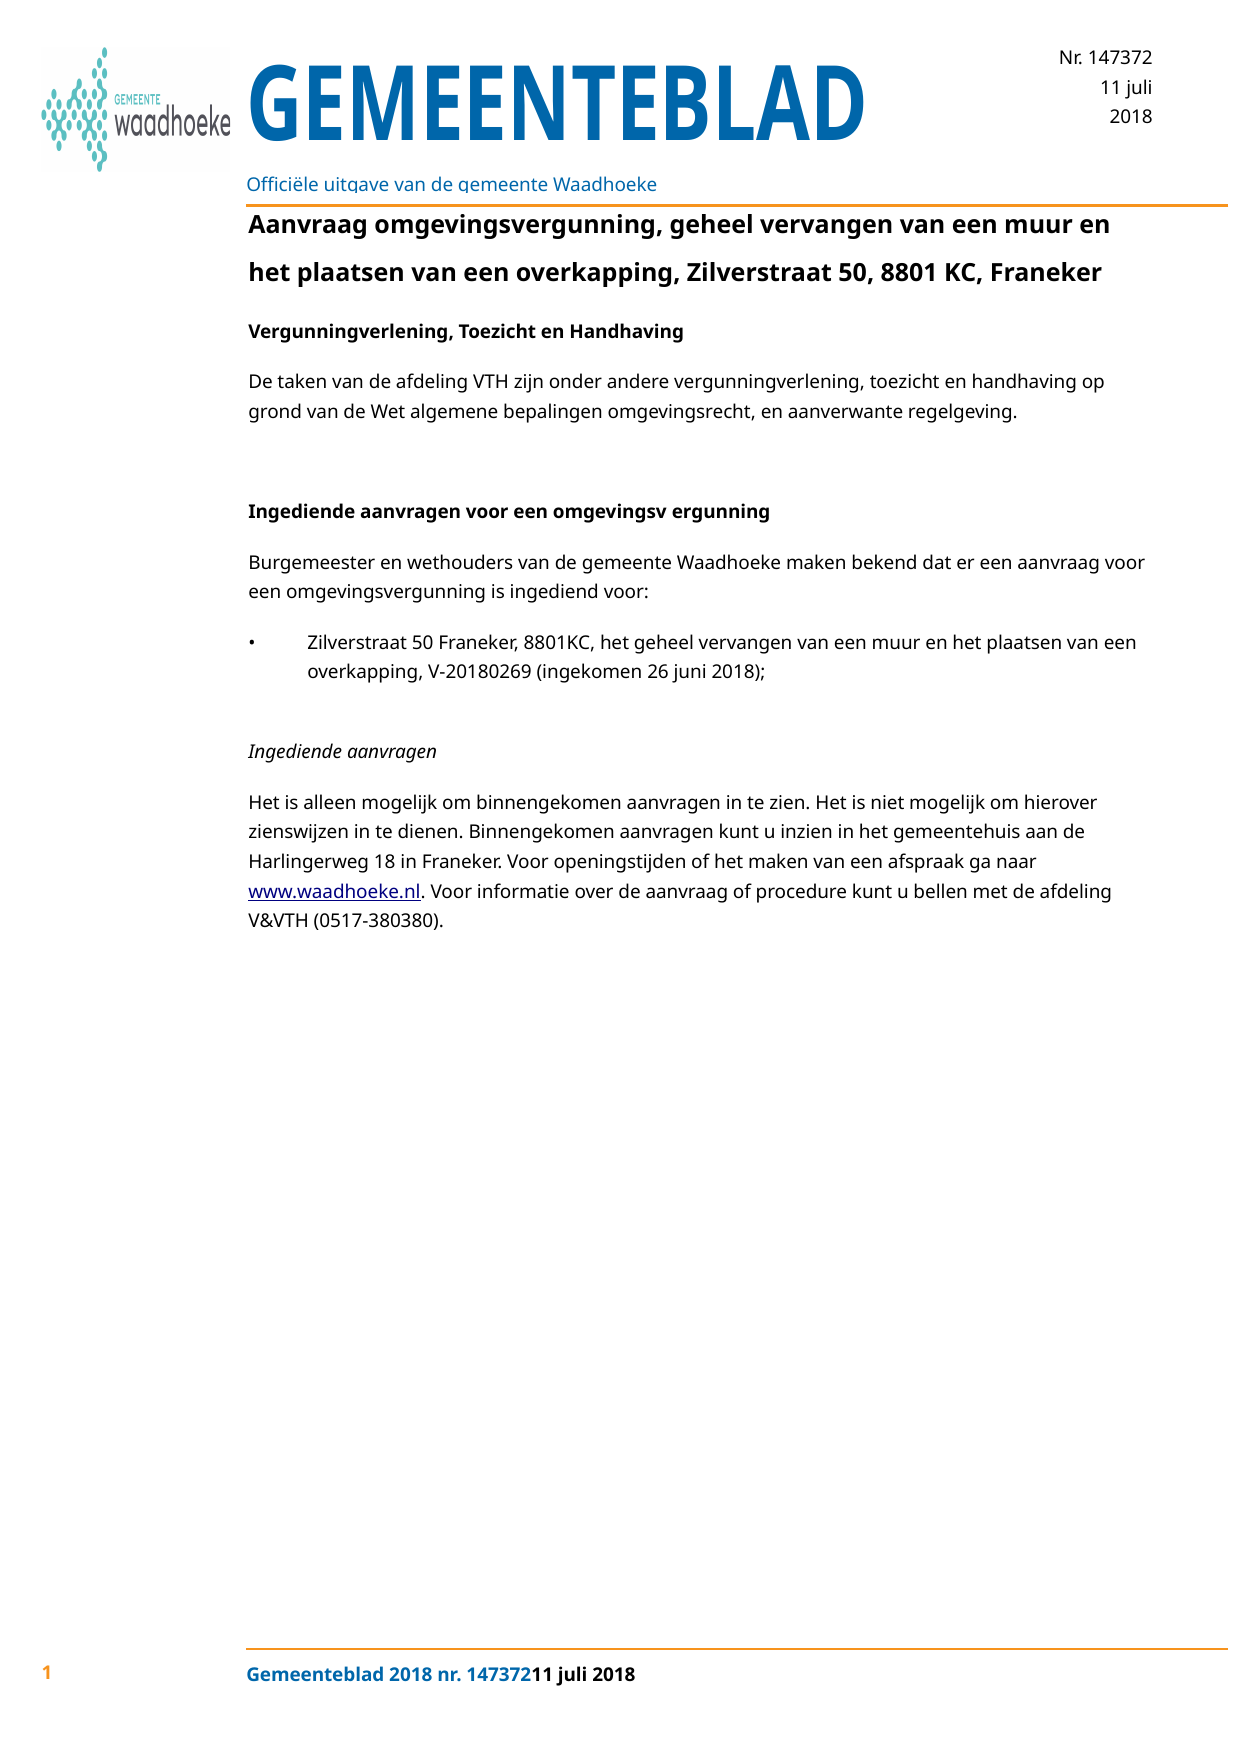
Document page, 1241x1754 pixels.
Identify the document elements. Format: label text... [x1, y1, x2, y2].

text Het is alleen mogelijk om binnengekomen aanvragen in te zien. Het is niet mogelijk om hierover zienswijzen in te dienen. Binnengekomen aanvragen kunt u inzien in het gemeentehuis aan de Harlingerweg 18 in Franeker. Voor openingstijden of het maken van een afspraak ga naar www.waadhoeke.nl. Voor informatie over de aanvraag of procedure kunt u bellen met de afdeling V&VTH (0517-380380). [248, 789, 1152, 933]
picture [41, 47, 231, 172]
text Aanvraag omgevingsvergunning, geheel vervangen van een muur en het plaatsen van een overkapping, Zilverstraat 50, 8801 KC, Franeker [248, 207, 1152, 288]
text Ingediende aanvragen [248, 739, 1152, 764]
text De taken van de afdeling VTH zijn onder andere vergunningverlening, toezicht en handhaving op grond van de Wet algemene bepalingen omgevingsrecht, en aanverwante regelgeving. [248, 368, 1152, 424]
text Burgemeester en wethouders van de gemeente Waadhoeke maken bekend dat er een aanvraag voor een omgevingsvergunning is ingediend voor: [248, 549, 1152, 604]
text Ingediende aanvragen voor een omgevingsv ergunning [248, 499, 1152, 524]
text Vergunningverlening, Toezicht en Handhaving [248, 318, 1152, 344]
list Zilverstraat 50 Franeker, 8801KC, het geheel vervangen van een muur en het plaatsen van een overkapping, V-20180269 (ingekomen 26 juni 2018); [248, 629, 1152, 684]
